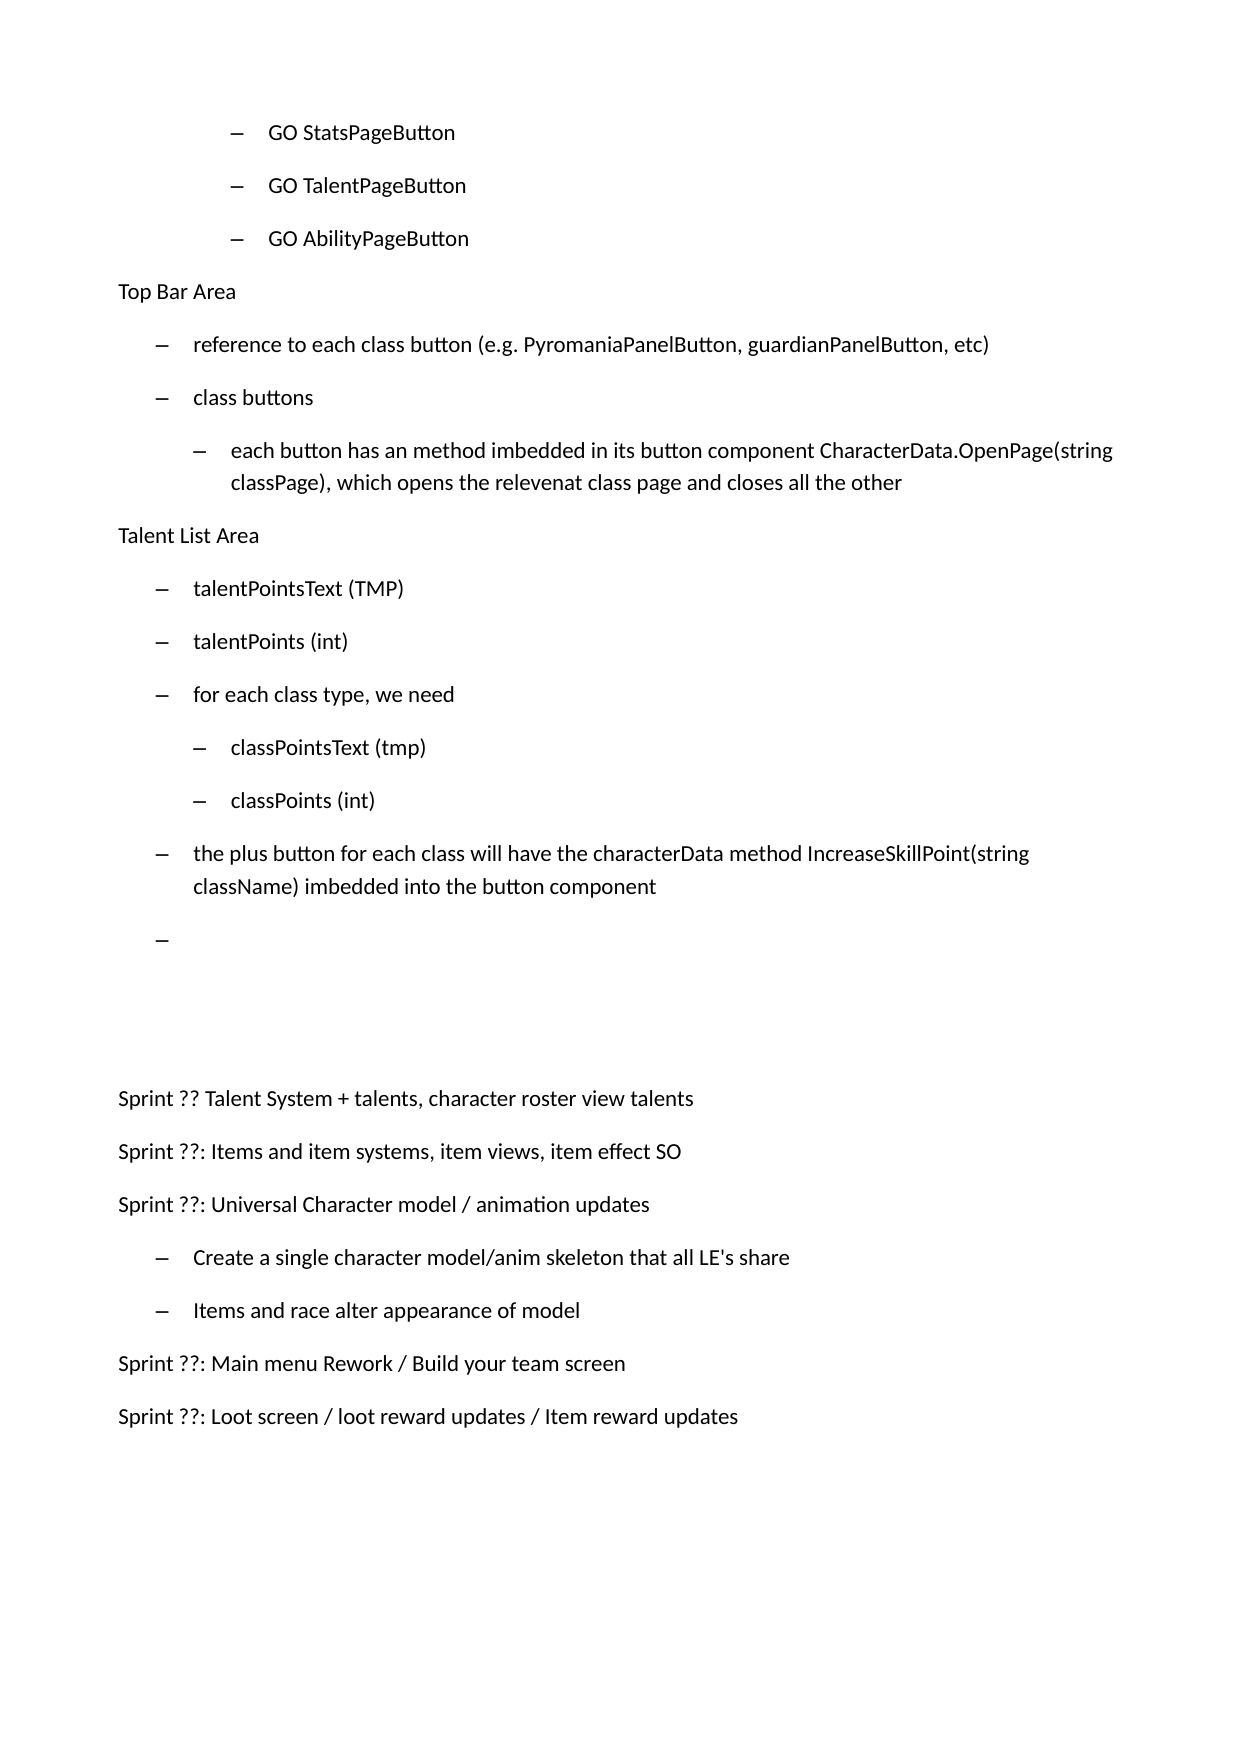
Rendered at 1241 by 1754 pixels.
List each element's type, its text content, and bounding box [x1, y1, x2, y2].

list for each class type, we need [156, 681, 1122, 708]
list talentPointsText (TMP) [156, 574, 1122, 602]
text Sprint ??: Main menu Rework / Build your team screen [118, 1349, 1122, 1377]
list each button has an method imbedded in its button component CharacterData.OpenPage(string classPage), which opens the relevenat class page and closes all the other [193, 436, 1122, 496]
list GO TalentPageButton [231, 171, 1122, 199]
text Sprint ?? Talent System + talents, character roster view talents [118, 1084, 1122, 1112]
text Sprint ??: Universal Character model / animation updates [118, 1190, 1122, 1218]
list Create a single character model/anim skeleton that all LE's share [156, 1243, 1122, 1271]
text Talent List Area [118, 521, 1122, 549]
list class buttons [156, 383, 1122, 411]
text Top Bar Area [118, 277, 1122, 305]
list GO AbilityPageButton [231, 224, 1122, 252]
list the plus button for each class will have the characterData method IncreaseSkillPoint(string className) imbedded into the button component [156, 839, 1122, 900]
list classPointsText (tmp) [193, 733, 1122, 762]
text Sprint ??: Loot screen / loot reward updates / Item reward updates [118, 1402, 1122, 1430]
list classPoints (int) [193, 787, 1122, 814]
list Items and race alter appearance of model [156, 1296, 1122, 1324]
list reference to each class button (e.g. PyromaniaPanelButton, guardianPanelButton, etc) [156, 330, 1122, 358]
list GO StatsPageButton [231, 118, 1122, 146]
text Sprint ??: Items and item systems, item views, item effect SO [118, 1137, 1122, 1165]
list talentPoints (int) [156, 627, 1122, 656]
